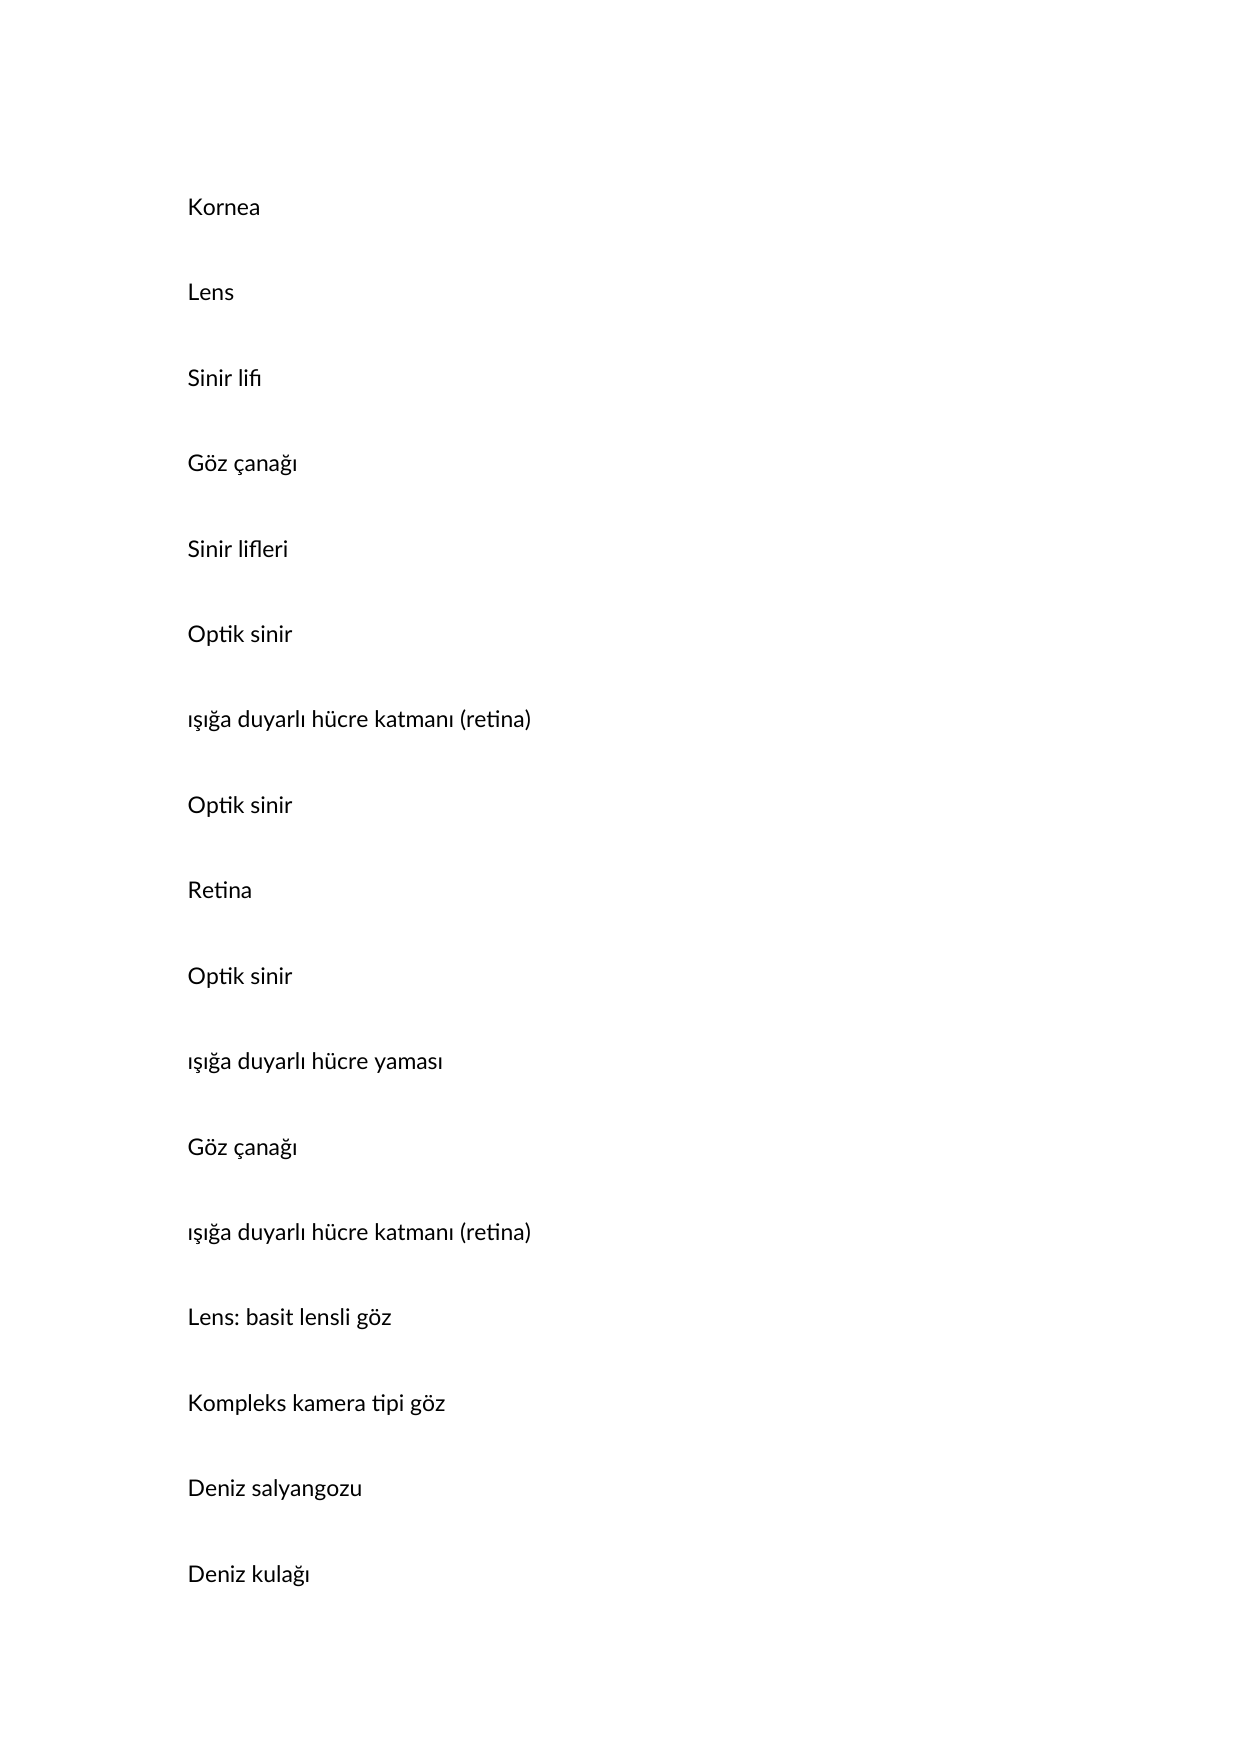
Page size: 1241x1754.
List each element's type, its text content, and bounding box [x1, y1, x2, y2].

text Deniz salyangozu [150, 1474, 1090, 1501]
text Göz çanağı [150, 449, 1090, 476]
text Göz çanağı [150, 1132, 1090, 1160]
text ışığa duyarlı hücre katmanı (retina) [150, 705, 1090, 733]
text ışığa duyarlı hücre katmanı (retina) [150, 1218, 1090, 1245]
text Kompleks kamera tipi göz [150, 1388, 1090, 1416]
text Sinir lifleri [150, 534, 1090, 562]
text Lens: basit lensli göz [150, 1303, 1090, 1331]
text Optik sinir [150, 620, 1090, 647]
text Deniz kulağı [150, 1559, 1090, 1587]
text Sinir lifi [150, 363, 1090, 391]
text Retina [150, 876, 1090, 903]
text Kornea [150, 193, 1090, 220]
text Optik sinir [150, 961, 1090, 989]
text Lens [150, 278, 1090, 306]
text ışığa duyarlı hücre yaması [150, 1047, 1090, 1074]
text Optik sinir [150, 791, 1090, 818]
